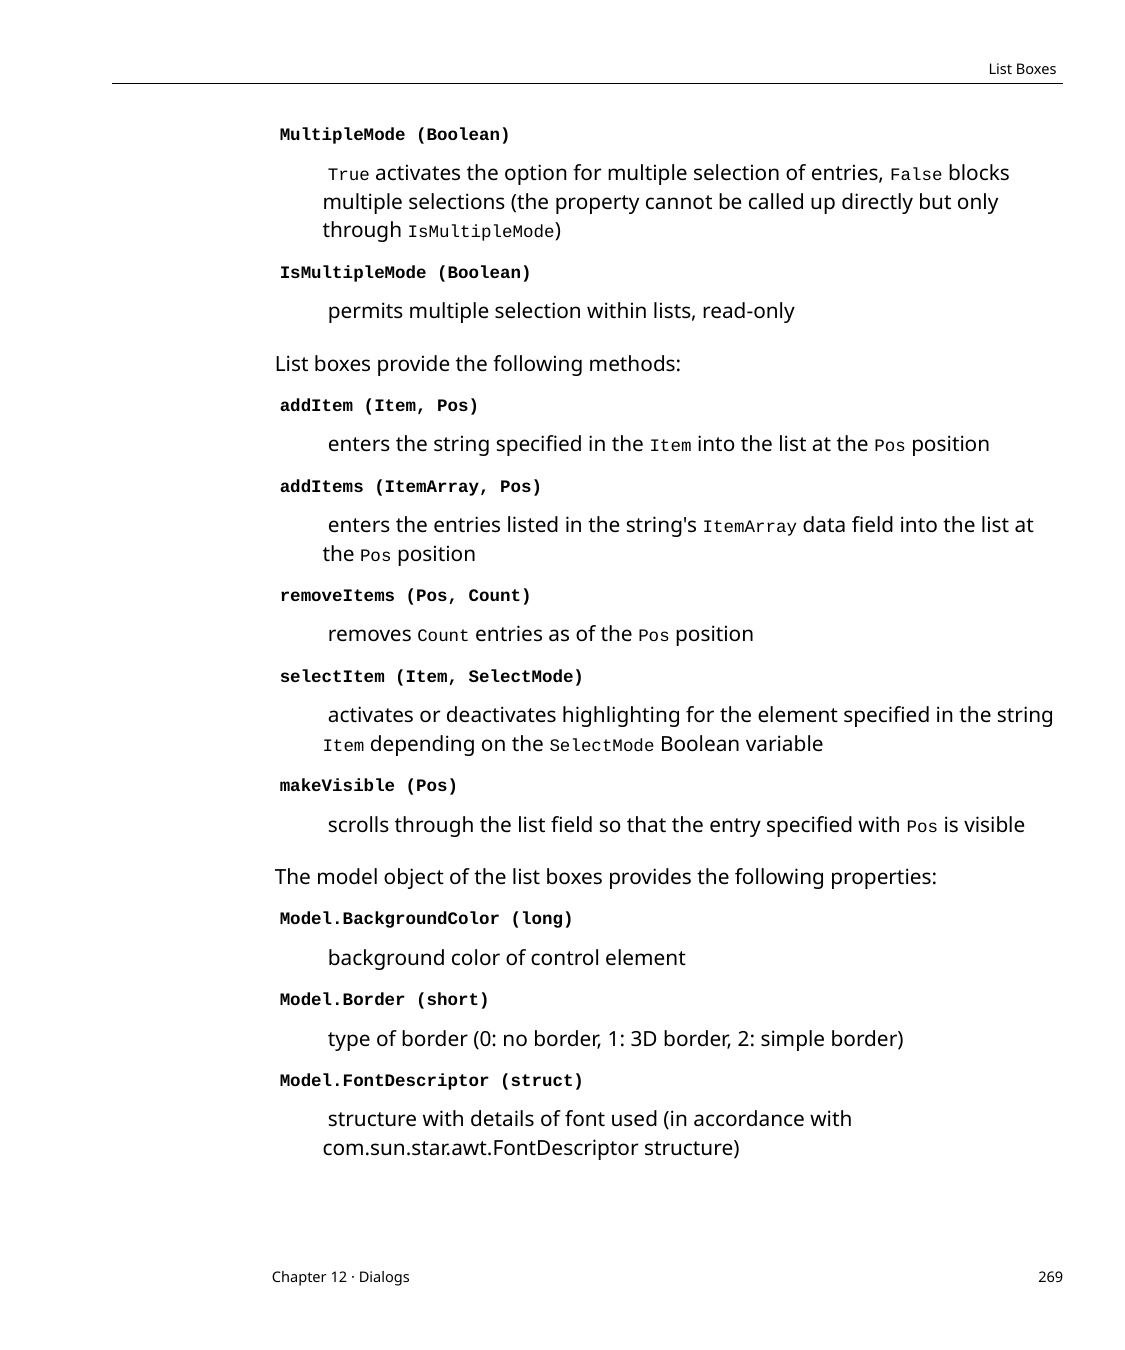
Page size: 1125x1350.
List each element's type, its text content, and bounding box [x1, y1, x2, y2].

list Model.BackgroundColor (long) [274, 902, 1063, 931]
list selectItem (Item, SelectMode) [274, 660, 1063, 688]
list enters the string specified in the Item into the list at the Pos position [322, 429, 1063, 458]
list structure with details of font used (in accordance with com.sun.star.awt.FontDescriptor structure) [322, 1104, 1063, 1161]
text The model object of the list boxes provides the following properties: [274, 862, 1063, 891]
list enters the entries listed in the string's ItemArray data field into the list at the Pos position [322, 510, 1063, 567]
list IsMultipleMode (Boolean) [274, 256, 1063, 284]
list type of border (0: no border, 1: 3D border, 2: simple border) [322, 1024, 1063, 1052]
list Model.Border (short) [274, 983, 1063, 1012]
list True activates the option for multiple selection of entries, False blocks multiple selections (the property cannot be called up directly but only through IsMultipleMode) [322, 158, 1063, 244]
list removes Count entries as of the Pos position [322, 619, 1063, 648]
list removeItems (Pos, Count) [274, 579, 1063, 608]
list activates or deactivates highlighting for the element specified in the string Item depending on the SelectMode Boolean variable [322, 700, 1063, 757]
list makeVisible (Pos) [274, 769, 1063, 798]
list addItem (Item, Pos) [274, 389, 1063, 417]
list permits multiple selection within lists, read-only [322, 296, 1063, 325]
text List boxes provide the following methods: [274, 349, 1063, 377]
list background color of control element [322, 943, 1063, 971]
list MultipleMode (Boolean) [274, 118, 1063, 147]
list Model.FontDescriptor (struct) [274, 1064, 1063, 1093]
list addItems (ItemArray, Pos) [274, 470, 1063, 498]
list scrolls through the list field so that the entry specified with Pos is visible [322, 810, 1063, 838]
